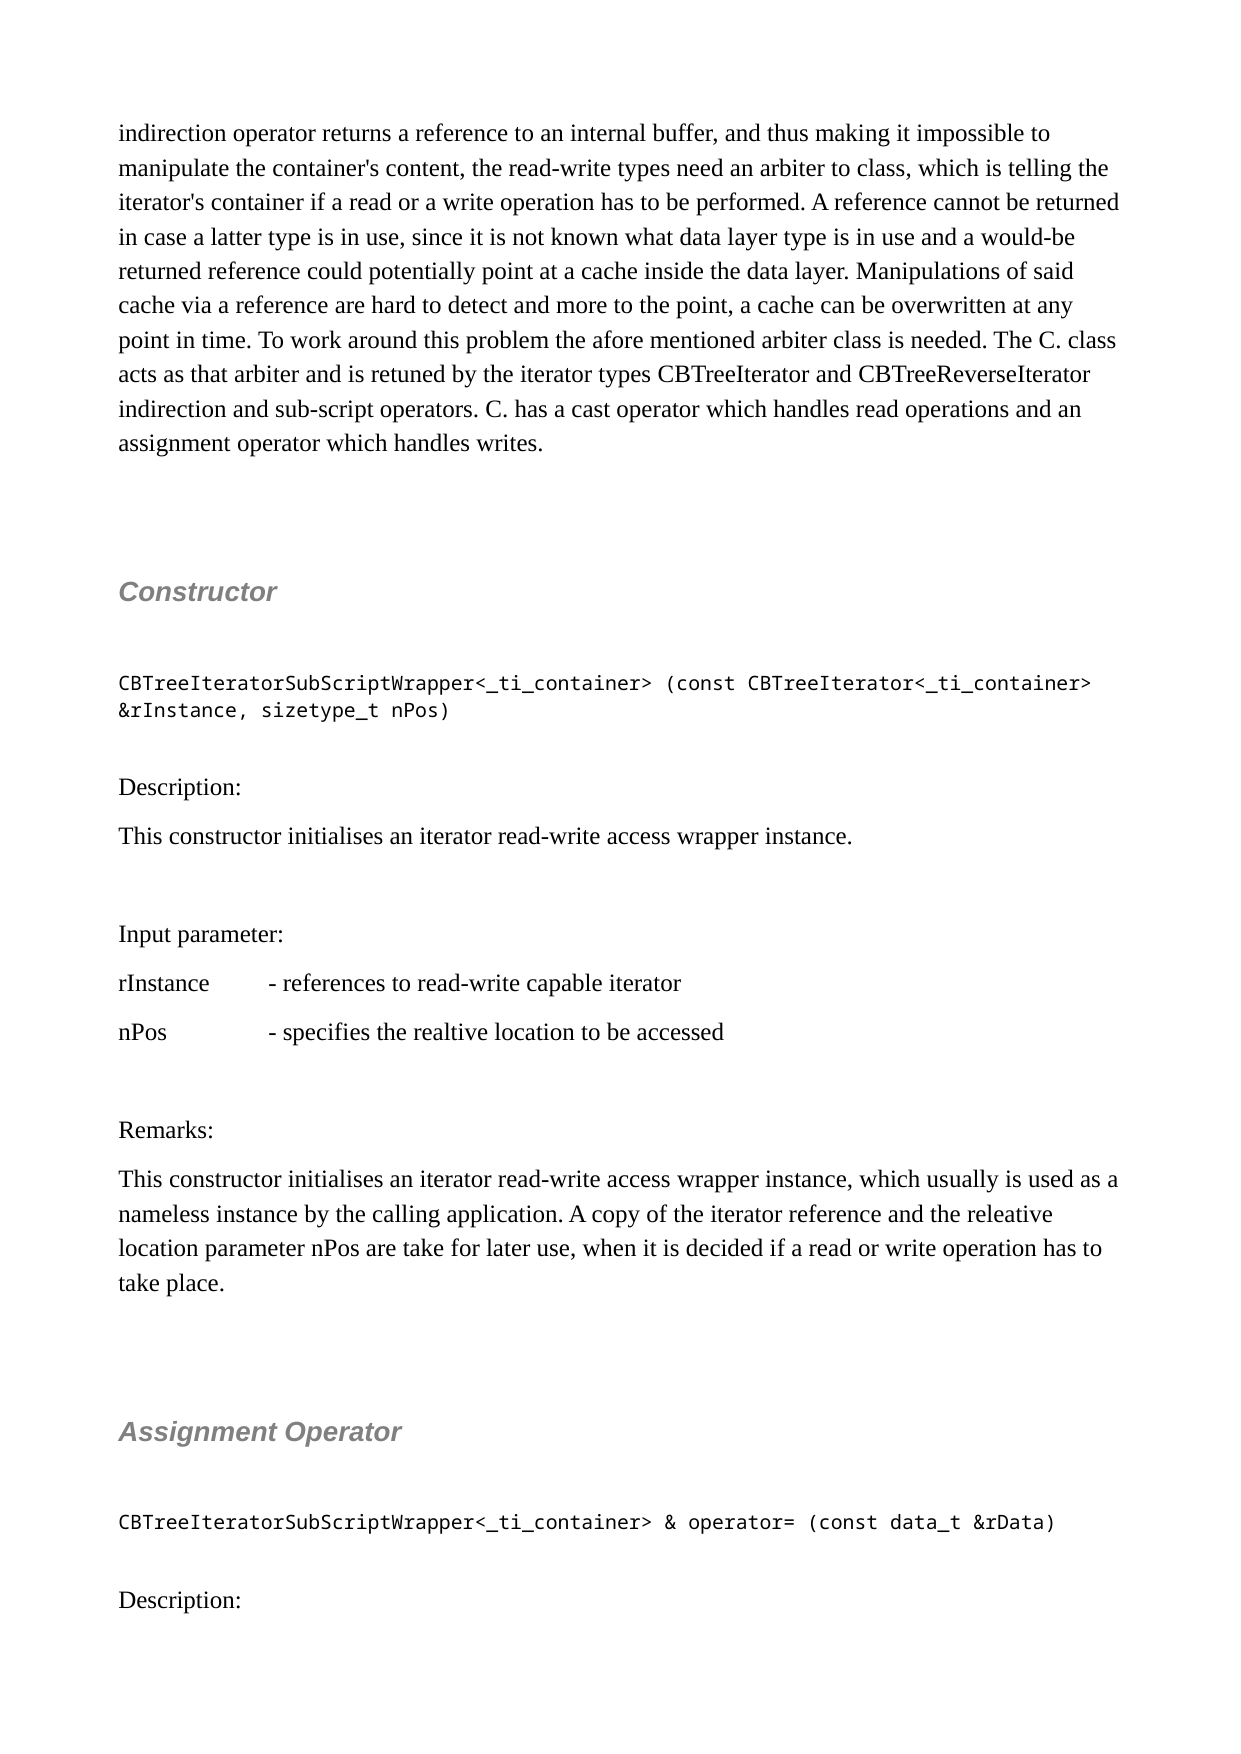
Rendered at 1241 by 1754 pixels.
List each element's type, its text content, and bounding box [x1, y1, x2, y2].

text This constructor initialises an iterator read-write access wrapper instance. [118, 821, 1122, 850]
text CBTreeIteratorSubScriptWrapper<_ti_container> & operator= (const data_t &rData) [118, 1509, 1122, 1536]
text Remarks: [118, 1116, 1122, 1144]
text nPos - specifies the realtive location to be accessed [118, 1017, 1122, 1046]
text rInstance - references to read-write capable iterator [118, 968, 1122, 997]
text Description: [118, 1585, 1122, 1613]
text indirection operator returns a reference to an internal buffer, and thus making it impossible to manipulate the container's content, the read-write types need an arbiter to class, which is telling the iterator's container if a read or a write operation has to be performed. A reference cannot be returned in case a latter type is in use, since it is not known what data layer type is in use and a would-be returned reference could potentially point at a cache inside the data layer. Manipulations of said cache via a reference are hard to detect and more to the point, a cache can be overwritten at any point in time. To work around this problem the afore mentioned arbiter class is needed. The C. class acts as that arbiter and is retuned by the iterator types CBTreeIterator and CBTreeReverseIterator indirection and sub-script operators. C. has a cast operator which handles read operations and an assignment operator which handles writes. [118, 118, 1122, 457]
text This constructor initialises an iterator read-write access wrapper instance, which usually is used as a nameless instance by the calling application. A copy of the iterator reference and the releative location parameter nPos are take for later use, when it is decided if a read or write operation has to take place. [118, 1164, 1122, 1297]
subtitle Assignment Operator [118, 1415, 1122, 1447]
text CBTreeIteratorSubScriptWrapper<_ti_container> (const CBTreeIterator<_ti_container> &rInstance, sizetype_t nPos) [118, 669, 1122, 723]
text Input parameter: [118, 919, 1122, 948]
text Description: [118, 772, 1122, 801]
subtitle Constructor [118, 576, 1122, 607]
